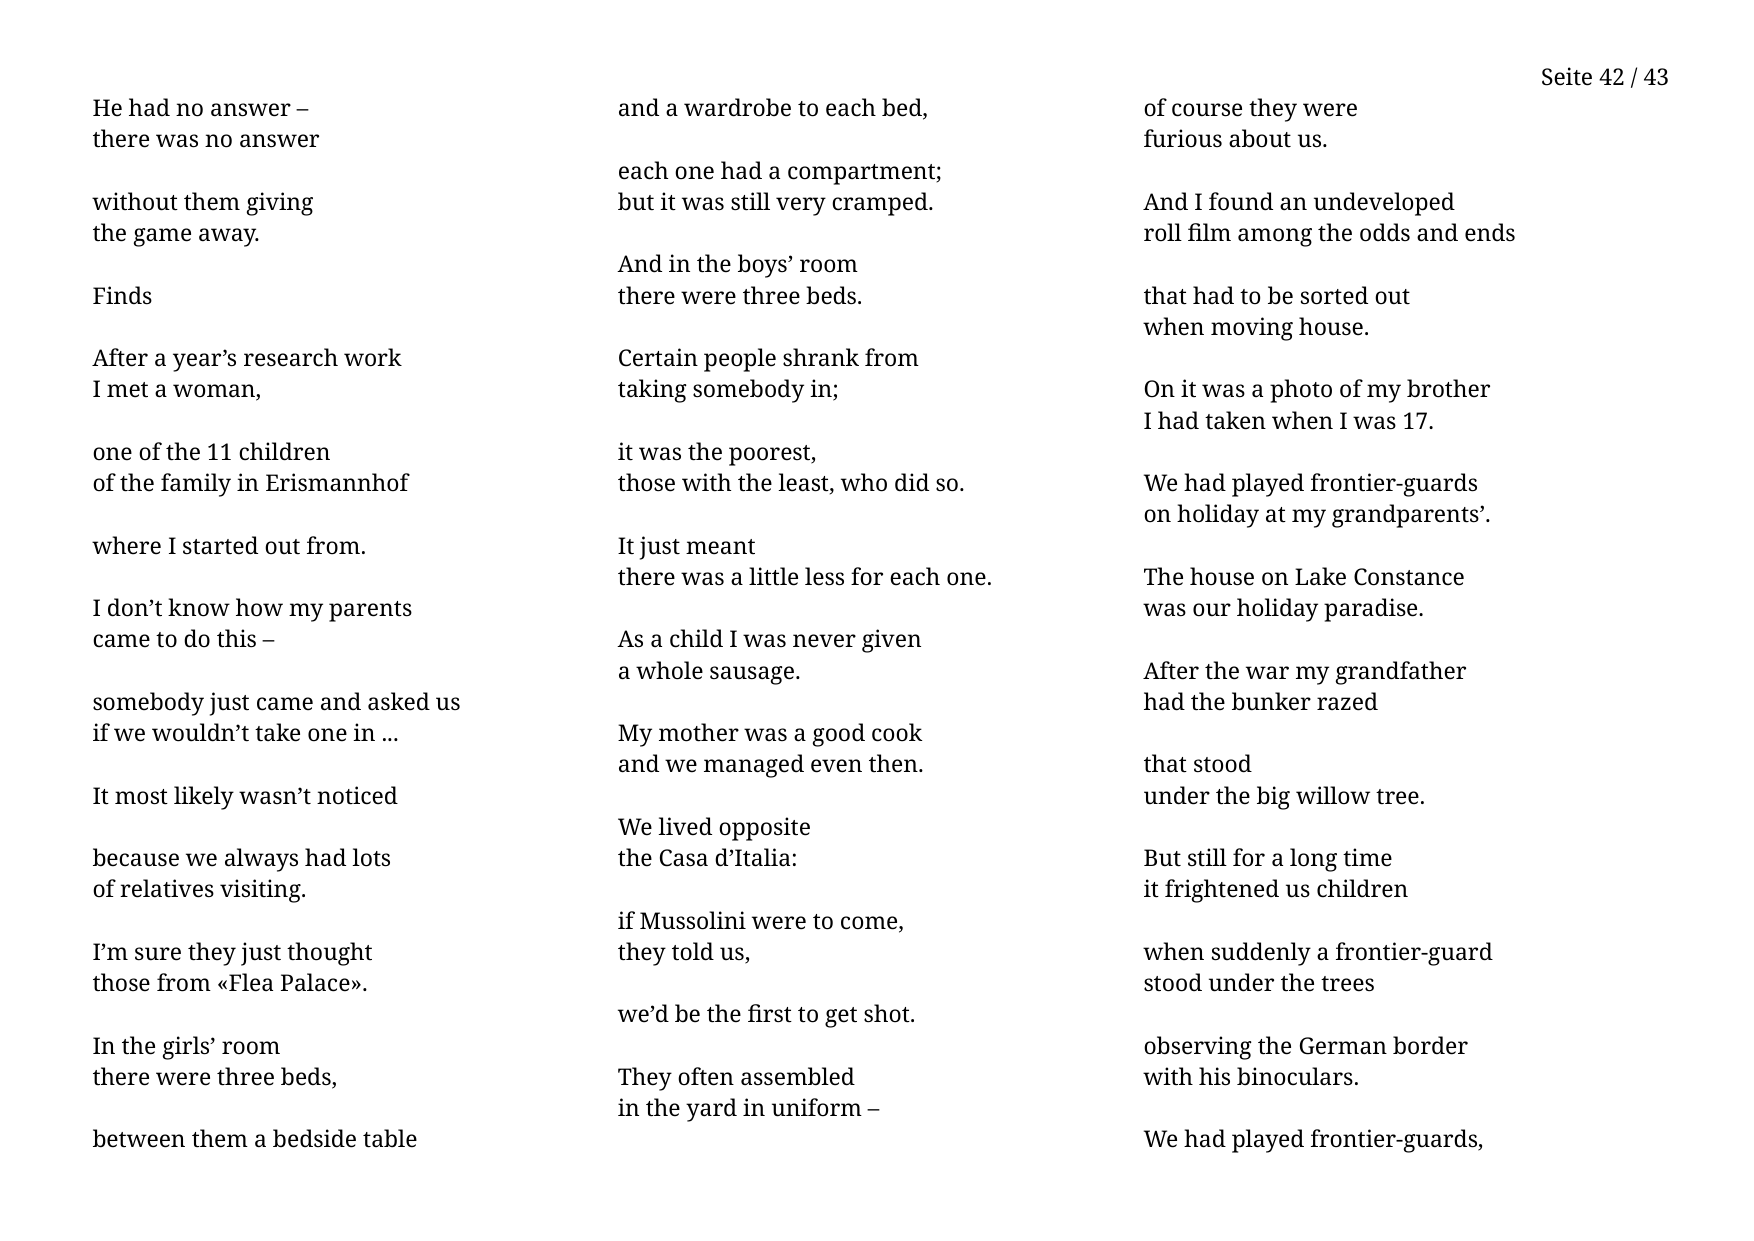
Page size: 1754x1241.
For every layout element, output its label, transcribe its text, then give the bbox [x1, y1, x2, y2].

text under the big willow tree. [1143, 780, 1669, 811]
text We lived opposite [618, 811, 1143, 842]
text roll film among the odds and ends [1143, 217, 1669, 248]
text there was no answer [92, 123, 618, 155]
text because we always had lots [92, 842, 618, 873]
text I’m sure they just thought [92, 936, 618, 967]
text in the yard in uniform – [618, 1092, 1143, 1123]
text each one had a compartment; [618, 155, 1143, 186]
text Finds [92, 280, 618, 311]
text taking somebody in; [618, 373, 1143, 405]
text We had played frontier-guards [1143, 467, 1669, 498]
text those from «Flea Palace». [92, 967, 618, 998]
text and we managed even then. [618, 748, 1143, 780]
text there was a little less for each one. [618, 561, 1143, 592]
text After a year’s research work [92, 342, 618, 373]
text But still for a long time [1143, 842, 1669, 873]
text It most likely wasn’t noticed [92, 780, 618, 811]
text the Casa d’Italia: [618, 842, 1143, 873]
text I had taken when I was 17. [1143, 405, 1669, 436]
text if we wouldn’t take one in ... [92, 717, 618, 748]
text it was the poorest, [618, 436, 1143, 467]
text one of the 11 children [92, 436, 618, 467]
text where I started out from. [92, 530, 618, 561]
text Certain people shrank from [618, 342, 1143, 373]
text they told us, [618, 936, 1143, 967]
text He had no answer – [92, 92, 618, 123]
text After the war my grandfather [1143, 655, 1669, 686]
text My mother was a good cook [618, 717, 1143, 748]
text I met a woman, [92, 373, 618, 405]
text there were three beds. [618, 280, 1143, 311]
text had the bunker razed [1143, 686, 1669, 717]
text that had to be sorted out [1143, 280, 1669, 311]
text observing the German border [1143, 1030, 1669, 1061]
text As a child I was never given [618, 623, 1143, 655]
text In the girls’ room [92, 1030, 618, 1061]
text of the family in Erismannhof [92, 467, 618, 498]
text and a wardrobe to each bed, [618, 92, 1143, 123]
text On it was a photo of my brother [1143, 373, 1669, 405]
text when moving house. [1143, 311, 1669, 342]
text on holiday at my grandparents’. [1143, 498, 1669, 530]
text It just meant [618, 530, 1143, 561]
text with his binoculars. [1143, 1061, 1669, 1092]
text was our holiday paradise. [1143, 592, 1669, 623]
text when suddenly a frontier-guard [1143, 936, 1669, 967]
text that stood [1143, 748, 1669, 780]
text And in the boys’ room [618, 248, 1143, 280]
text of relatives visiting. [92, 873, 618, 905]
text stood under the trees [1143, 967, 1669, 998]
text And I found an undeveloped [1143, 186, 1669, 217]
text I don’t know how my parents [92, 592, 618, 623]
text a whole sausage. [618, 655, 1143, 686]
text The house on Lake Constance [1143, 561, 1669, 592]
text but it was still very cramped. [618, 186, 1143, 217]
text if Mussolini were to come, [618, 905, 1143, 936]
text They often assembled [618, 1061, 1143, 1092]
text We had played frontier-guards, [1143, 1123, 1669, 1155]
text without them giving [92, 186, 618, 217]
text we’d be the first to get shot. [618, 998, 1143, 1030]
text between them a bedside table [92, 1123, 618, 1155]
text those with the least, who did so. [618, 467, 1143, 498]
text somebody just came and asked us [92, 686, 618, 717]
text of course they were [1143, 92, 1669, 123]
text it frightened us children [1143, 873, 1669, 905]
text furious about us. [1143, 123, 1669, 155]
text the game away. [92, 217, 618, 248]
text there were three beds, [92, 1061, 618, 1092]
text came to do this – [92, 623, 618, 655]
